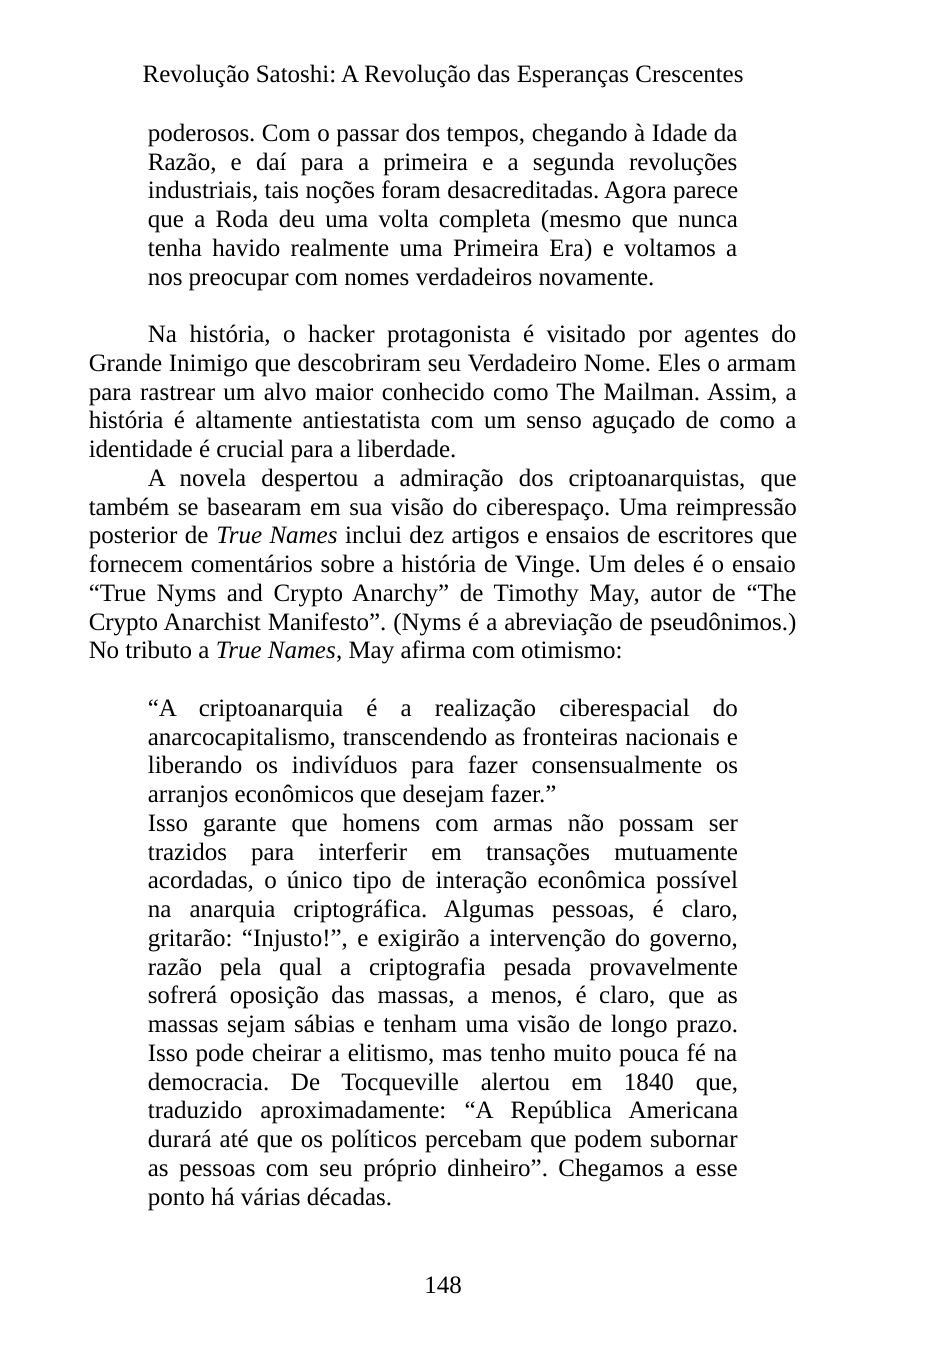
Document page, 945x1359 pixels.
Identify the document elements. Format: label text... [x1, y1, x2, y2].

text “A criptoanarquia é a realização ciberespacial do anarcocapitalismo, transcendendo as fronteiras nacionais e liberando os indivíduos para fazer consensualmente os arranjos econômicos que desejam fazer.” [148, 693, 738, 808]
text poderosos. Com o passar dos tempos, chegando à Idade da Razão, e daí para a primeira e a segunda revoluções industriais, tais noções foram desacreditadas. Agora parece que a Roda deu uma volta completa (mesmo que nunca tenha havido realmente uma Primeira Era) e voltamos a nos preocupar com nomes verdadeiros novamente. [148, 118, 738, 291]
text A novela despertou a admiração dos criptoanarquistas, que também se basearam em sua visão do ciberespaço. Uma reimpressão posterior de True Names inclui dez artigos e ensaios de escritores que fornecem comentários sobre a história de Vinge. Um deles é o ensaio “True Nyms and Crypto Anarchy” de Timothy May, autor de “The Crypto Anarchist Manifesto”. (Nyms é a abreviação de pseudônimos.) No tributo a True Names, May afirma com otimismo: [88, 463, 797, 664]
text Isso garante que homens com armas não possam ser trazidos para interferir em transações mutuamente acordadas, o único tipo de interação econômica possível na anarquia criptográfica. Algumas pessoas, é claro, gritarão: “Injusto!”, e exigirão a intervenção do governo, razão pela qual a criptografia pesada provavelmente sofrerá oposição das massas, a menos, é claro, que as massas sejam sábias e tenham uma visão de longo prazo. Isso pode cheirar a elitismo, mas tenho muito pouca fé na democracia. De Tocqueville alertou em 1840 que, traduzido aproximadamente: “A República Americana durará até que os políticos percebam que podem subornar as pessoas com seu próprio dinheiro”. Chegamos a esse ponto há várias décadas. [148, 808, 738, 1211]
text Na história, o hacker protagonista é visitado por agentes do Grande Inimigo que descobriram seu Verdadeiro Nome. Eles o armam para rastrear um alvo maior conhecido como The Mailman. Assim, a história é altamente antiestatista com um senso aguçado de como a identidade é crucial para a liberdade. [88, 319, 797, 463]
